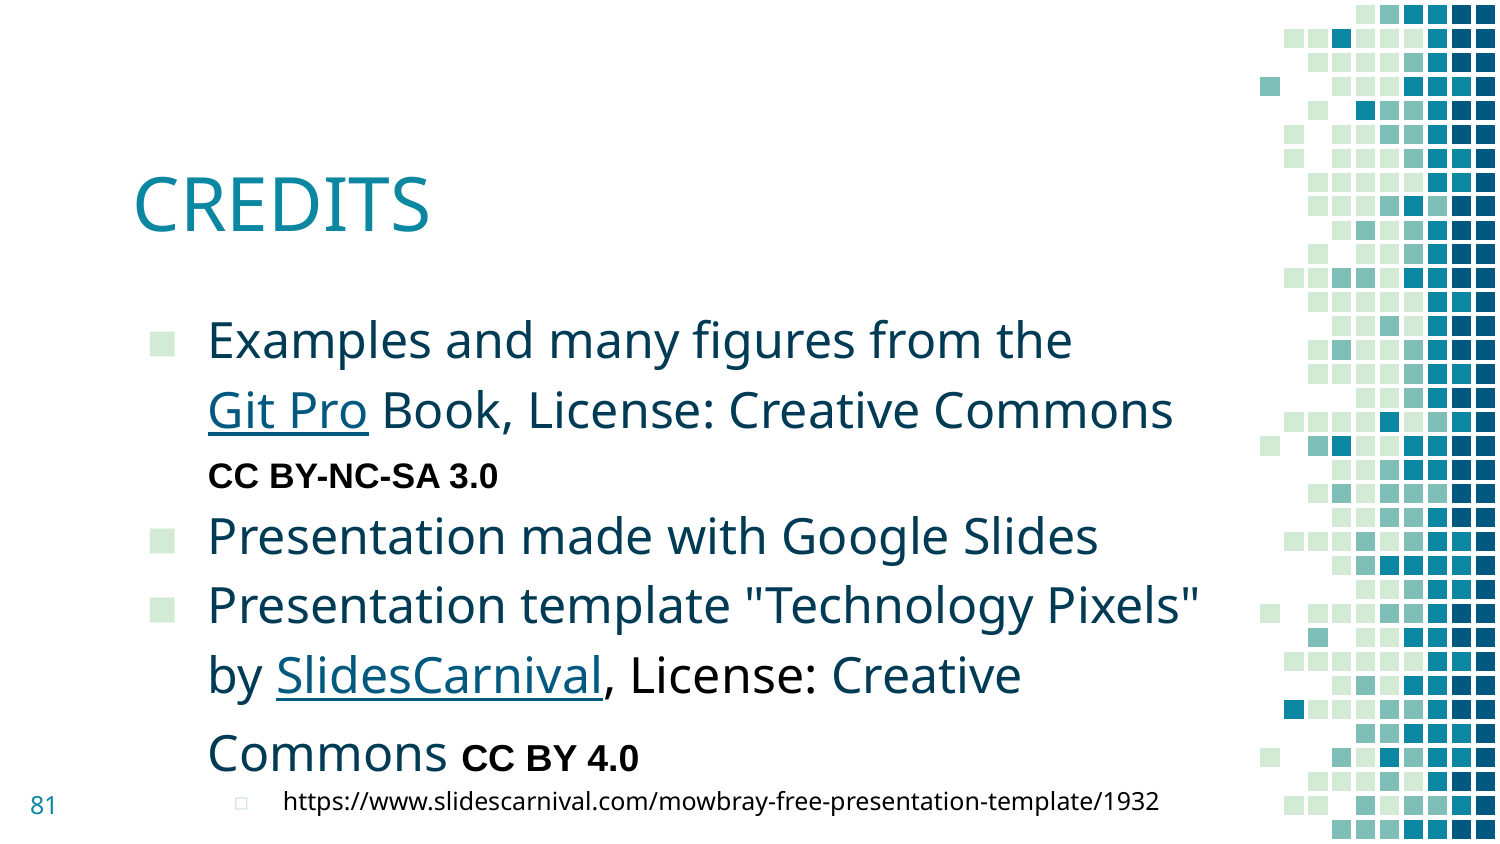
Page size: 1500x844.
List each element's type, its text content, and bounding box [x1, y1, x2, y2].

title CREDITS [117, 121, 1227, 262]
list Examples and many figures from the Git Pro Book, License: Creative Commons CC BY-NC-SA 3.0 Presentation made with Google Slides Presentation template "Technology Pixels" by SlidesCarnival, License: Creative Commons CC BY 4.0 https://www.slidescarnival.com/mowbray-free-presentation-template/1932 [117, 284, 1227, 774]
slide_number [15, 774, 105, 839]
